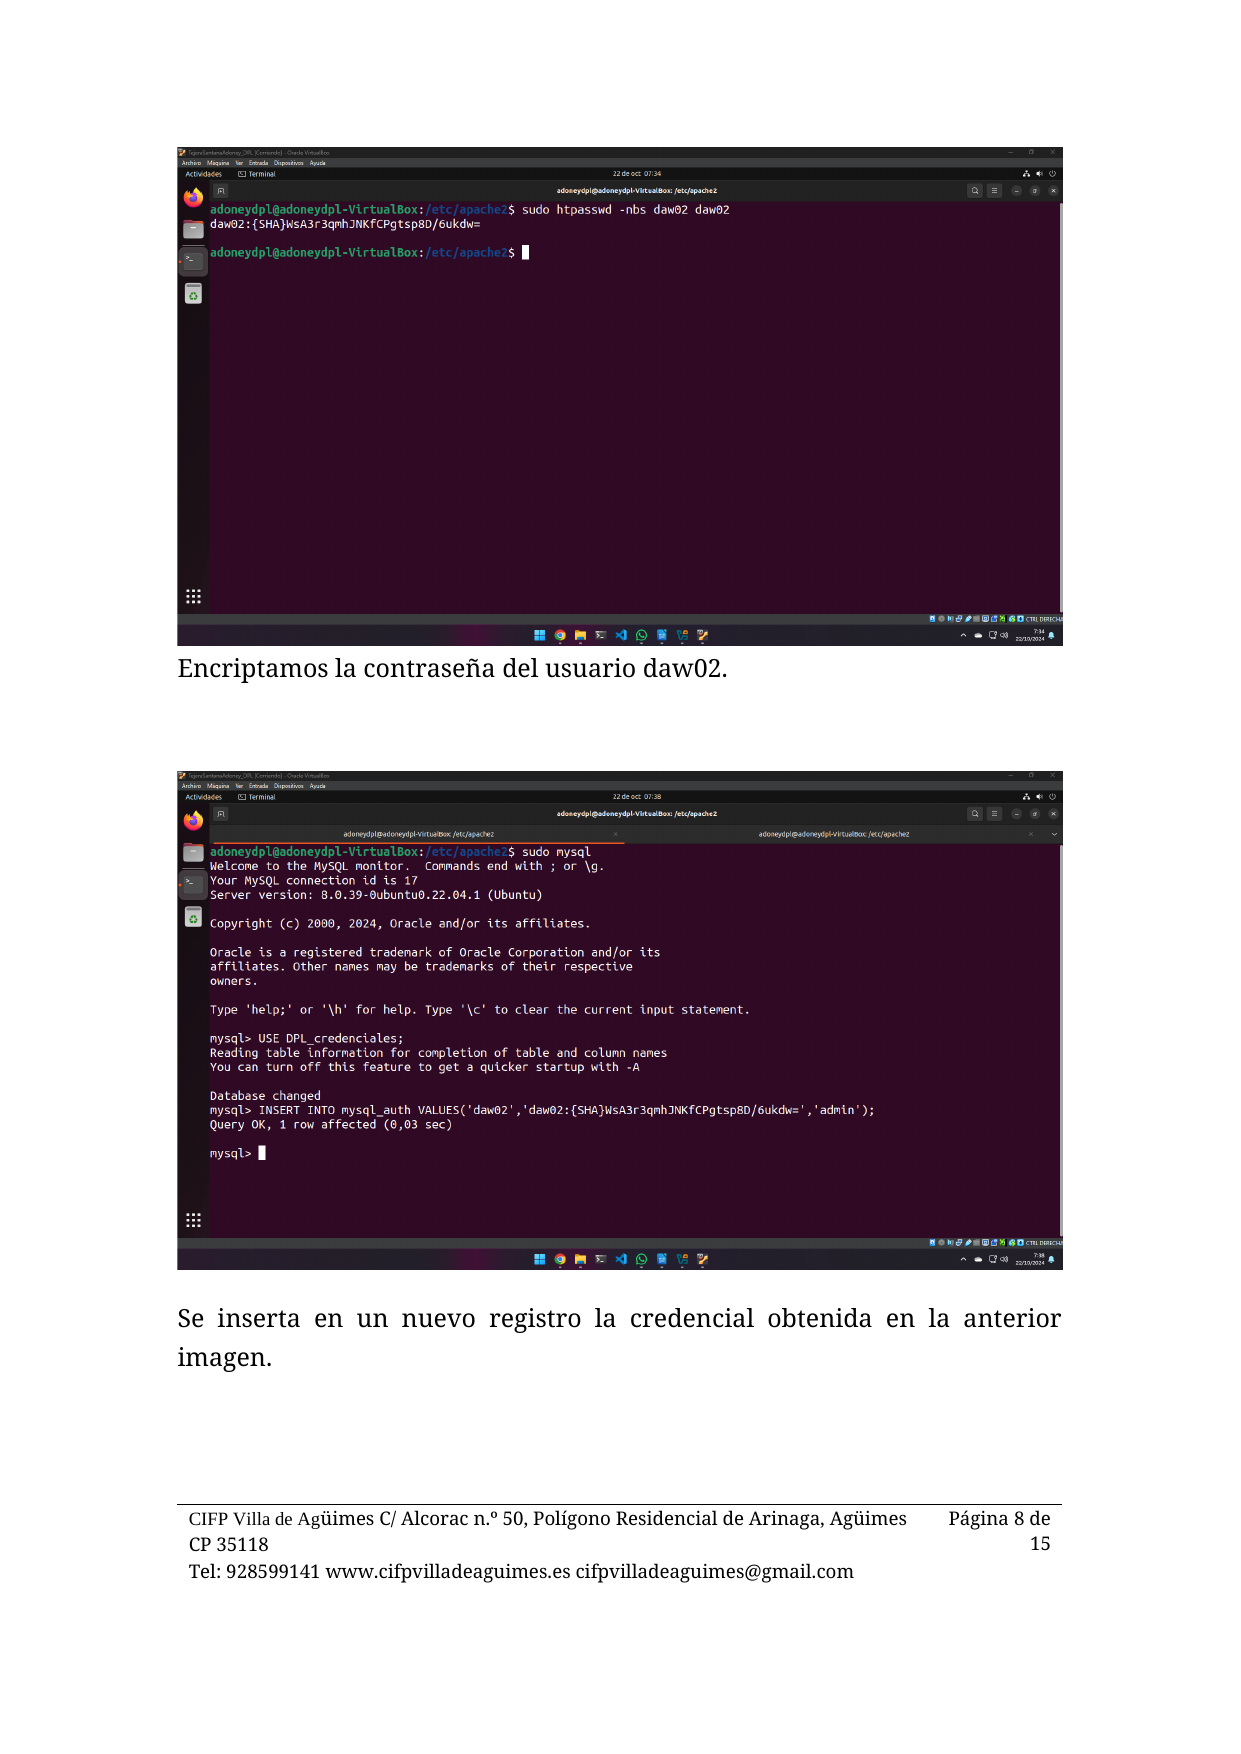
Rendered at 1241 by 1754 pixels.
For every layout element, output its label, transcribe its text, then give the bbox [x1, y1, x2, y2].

picture [177, 771, 1063, 1270]
picture [177, 147, 1063, 646]
text Encriptamos la contraseña del usuario daw02. [177, 646, 1063, 685]
text Se inserta en un nuevo registro la credencial obtenida en la anterior imagen. [177, 1270, 1063, 1373]
